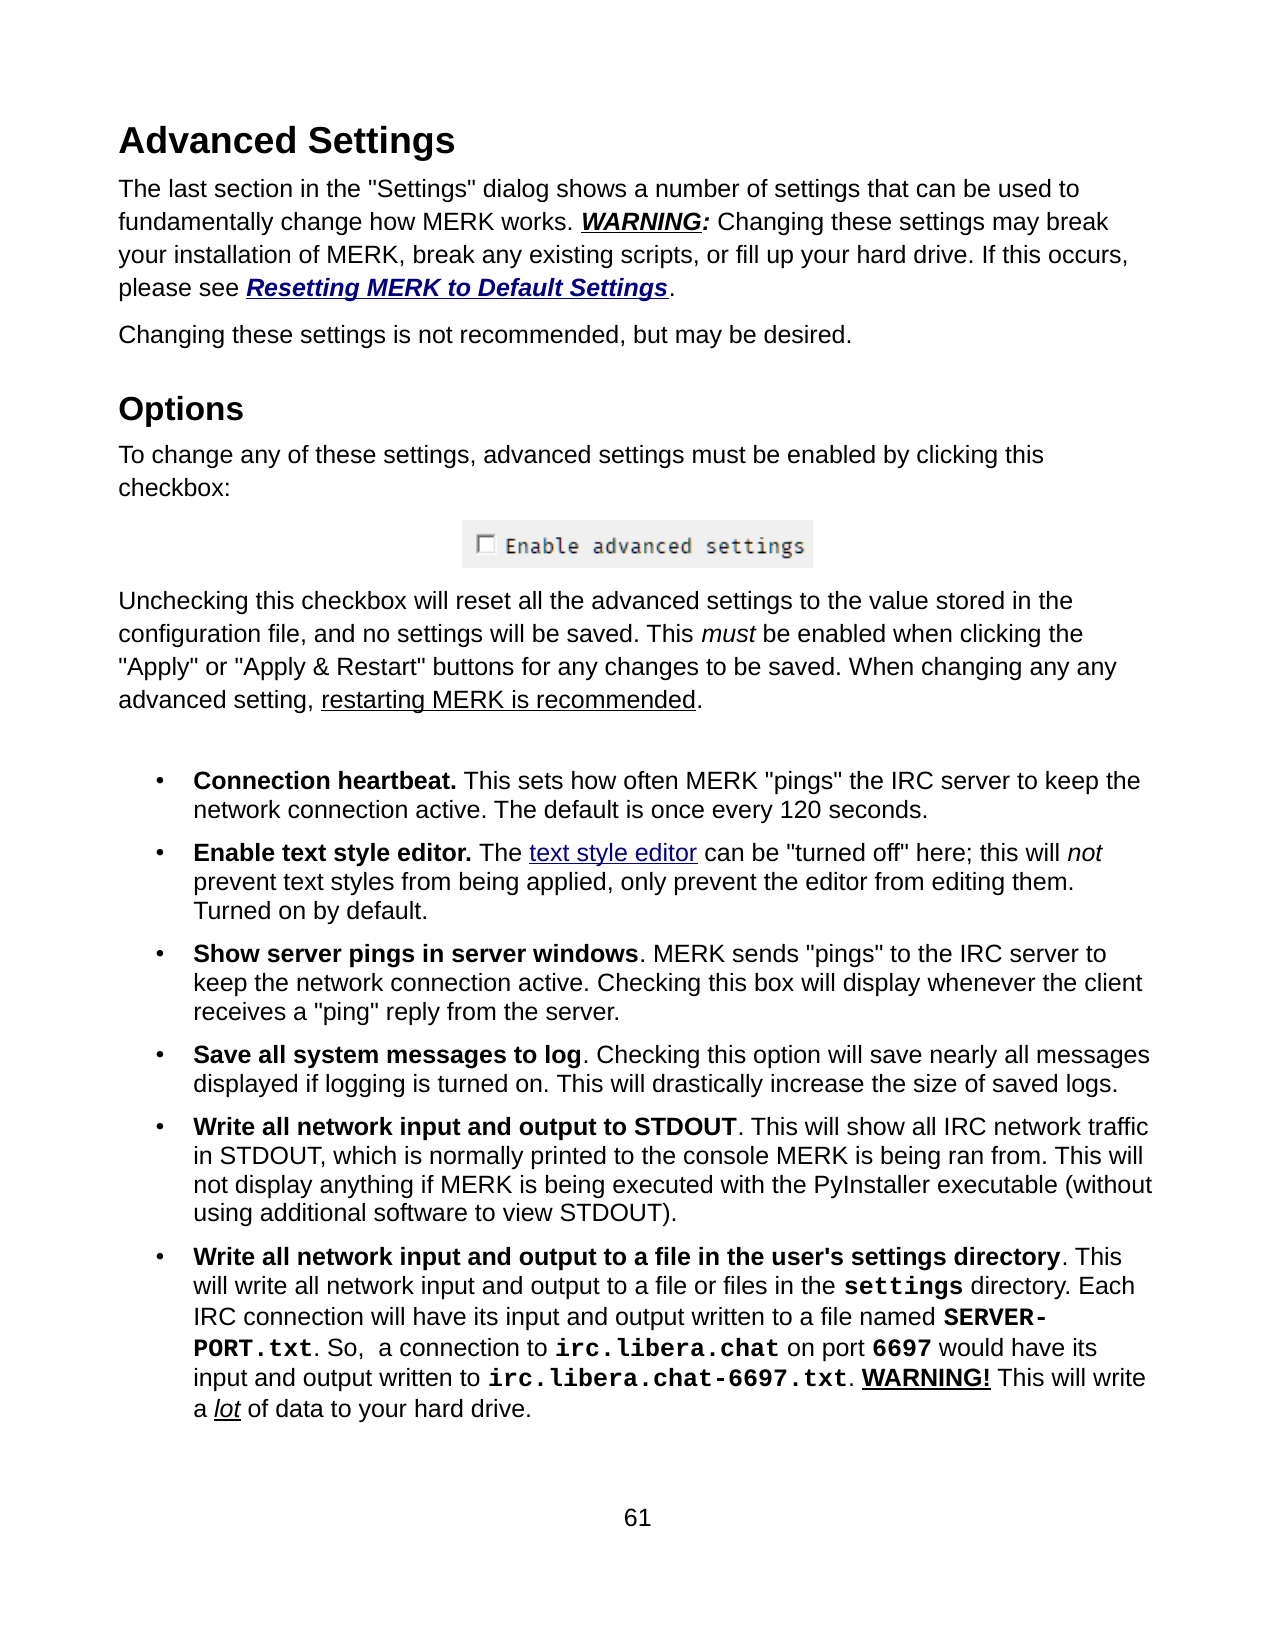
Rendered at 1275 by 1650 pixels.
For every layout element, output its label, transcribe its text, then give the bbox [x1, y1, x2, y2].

text To change any of these settings, advanced settings must be enabled by clicking this checkbox: [118, 440, 1157, 502]
text Changing these settings is not recommended, but may be desired. [118, 320, 1157, 349]
list Enable text style editor. The text style editor can be "turned off" here; this will not prevent text styles from being applied, only prevent the editor from editing them. Turned on by default. [156, 838, 1157, 924]
text The last section in the "Settings" dialog shows a number of settings that can be used to fundamentally change how MERK works. WARNING: Changing these settings may break your installation of MERK, break any existing scripts, or fill up your hard drive. If this occurs, please see Resetting MERK to Default Settings. [118, 174, 1157, 302]
list Write all network input and output to a file in the user's settings directory. This will write all network input and output to a file or files in the settings directory. Each IRC connection will have its input and output written to a file named SERVER-PORT.txt. So, a connection to irc.libera.chat on port 6697 would have its input and output written to irc.libera.chat-6697.txt. WARNING! This will write a lot of data to your hard drive. [156, 1242, 1157, 1423]
list Write all network input and output to STDOUT. This will show all IRC network traffic in STDOUT, which is normally printed to the console MERK is being ran from. This will not display anything if MERK is being executed with the PyInstaller executable (without using additional software to view STDOUT). [156, 1112, 1157, 1227]
picture [461, 520, 814, 568]
subtitle Options [118, 389, 1157, 427]
list Connection heartbeat. This sets how often MERK "pings" the IRC server to keep the network connection active. The default is once every 120 seconds. [156, 766, 1157, 823]
list Save all system messages to log. Checking this option will save nearly all messages displayed if logging is turned on. This will drastically increase the size of saved logs. [156, 1040, 1157, 1097]
text Unchecking this checkbox will reset all the advanced settings to the value stored in the configuration file, and no settings will be saved. This must be enabled when clicking the "Apply" or "Apply & Restart" buttons for any changes to be saved. When changing any any advanced setting, restarting MERK is recommended. [118, 586, 1157, 747]
list Show server pings in server windows. MERK sends "pings" to the IRC server to keep the network connection active. Checking this box will display whenever the client receives a "ping" reply from the server. [156, 939, 1157, 1025]
subtitle Advanced Settings [118, 118, 1157, 161]
